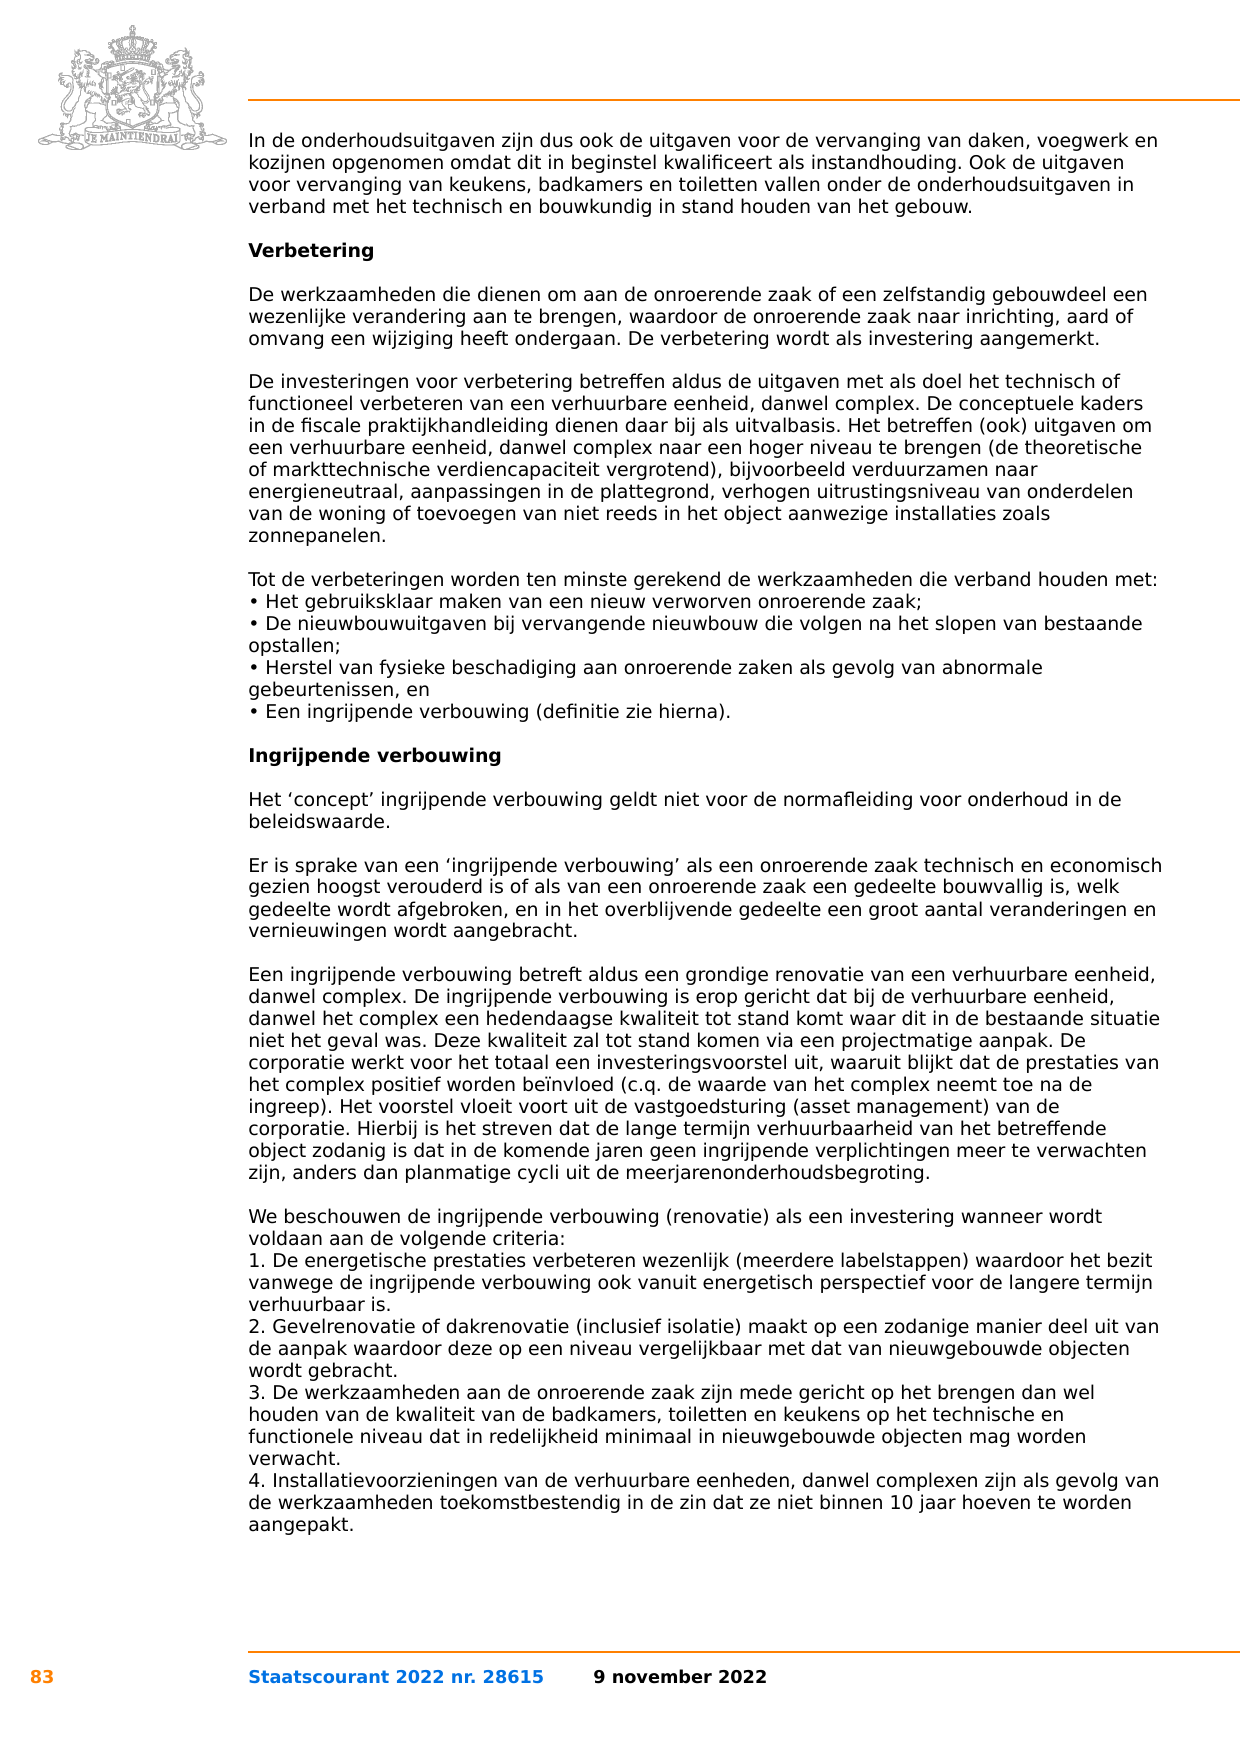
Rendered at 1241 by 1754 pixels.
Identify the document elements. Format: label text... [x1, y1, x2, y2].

subtitle Verbetering [248, 240, 1163, 262]
text Een ingrijpende verbouwing betreft aldus een grondige renovatie van een verhuurbare eenheid, danwel complex. De ingrijpende verbouwing is erop gericht dat bij de verhuurbare eenheid, danwel het complex een hedendaagse kwaliteit tot stand komt waar dit in de bestaande situatie niet het geval was. Deze kwaliteit zal tot stand komen via een projectmatige aanpak. De corporatie werkt voor het totaal een investeringsvoorstel uit, waaruit blijkt dat de prestaties van het complex positief worden beïnvloed (c.q. de waarde van het complex neemt toe na de ingreep). Het voorstel vloeit voort uit de vastgoedsturing (asset management) van de corporatie. Hierbij is het streven dat de lange termijn verhuurbaarheid van het betreffende object zodanig is dat in de komende jaren geen ingrijpende verplichtingen meer te verwachten zijn, anders dan planmatige cycli uit de meerjarenonderhoudsbegroting. [248, 964, 1163, 1184]
text De werkzaamheden die dienen om aan de onroerende zaak of een zelfstandig gebouwdeel een wezenlijke verandering aan te brengen, waardoor de onroerende zaak naar inrichting, aard of omvang een wijziging heeft ondergaan. De verbetering wordt als investering aangemerkt. [248, 283, 1163, 349]
text 1. De energetische prestaties verbeteren wezenlijk (meerdere labelstappen) waardoor het bezit vanwege de ingrijpende verbouwing ook vanuit energetisch perspectief voor de langere termijn verhuurbaar is. [248, 1250, 1163, 1316]
text De investeringen voor verbetering betreffen aldus de uitgaven met als doel het technisch of functioneel verbeteren van een verhuurbare eenheid, danwel complex. De conceptuele kaders in de fiscale praktijkhandleiding dienen daar bij als uitvalbasis. Het betreffen (ook) uitgaven om een verhuurbare eenheid, danwel complex naar een hoger niveau te brengen (de theoretische of markttechnische verdiencapaciteit vergrotend), bijvoorbeeld verduurzamen naar energieneutraal, aanpassingen in de plattegrond, verhogen uitrustingsniveau van onderdelen van de woning of toevoegen van niet reeds in het object aanwezige installaties zoals zonnepanelen. [248, 371, 1163, 547]
text Er is sprake van een ‘ingrijpende verbouwing’ als een onroerende zaak technisch en economisch gezien hoogst verouderd is of als van een onroerende zaak een gedeelte bouwvallig is, welk gedeelte wordt afgebroken, en in het overblijvende gedeelte een groot aantal veranderingen en vernieuwingen wordt aangebracht. [248, 854, 1163, 942]
text Tot de verbeteringen worden ten minste gerekend de werkzaamheden die verband houden met: [248, 569, 1163, 591]
text 3. De werkzaamheden aan de onroerende zaak zijn mede gericht op het brengen dan wel houden van de kwaliteit van de badkamers, toiletten en keukens op het technische en functionele niveau dat in redelijkheid minimaal in nieuwgebouwde objecten mag worden verwacht. [248, 1382, 1163, 1470]
text We beschouwen de ingrijpende verbouwing (renovatie) als een investering wanneer wordt voldaan aan de volgende criteria: [248, 1206, 1163, 1250]
text • Het gebruiksklaar maken van een nieuw verworven onroerende zaak; [248, 591, 1163, 613]
text • De nieuwbouwuitgaven bij vervangende nieuwbouw die volgen na het slopen van bestaande opstallen; [248, 613, 1163, 657]
text 4. Installatievoorzieningen van de verhuurbare eenheden, danwel complexen zijn als gevolg van de werkzaamheden toekomstbestendig in de zin dat ze niet binnen 10 jaar hoeven te worden aangepakt. [248, 1470, 1163, 1536]
text • Herstel van fysieke beschadiging aan onroerende zaken als gevolg van abnormale gebeurtenissen, en [248, 657, 1163, 701]
text • Een ingrijpende verbouwing (definitie zie hierna). [248, 701, 1163, 723]
picture [38, 25, 227, 150]
subtitle Ingrijpende verbouwing [248, 745, 1163, 767]
text Het ‘concept’ ingrijpende verbouwing geldt niet voor de normafleiding voor onderhoud in de beleidswaarde. [248, 789, 1163, 833]
text In de onderhoudsuitgaven zijn dus ook de uitgaven voor de vervanging van daken, voegwerk en kozijnen opgenomen omdat dit in beginstel kwalificeert als instandhouding. Ook de uitgaven voor vervanging van keukens, badkamers en toiletten vallen onder de onderhoudsuitgaven in verband met het technisch en bouwkundig in stand houden van het gebouw. [248, 130, 1163, 218]
text 2. Gevelrenovatie of dakrenovatie (inclusief isolatie) maakt op een zodanige manier deel uit van de aanpak waardoor deze op een niveau vergelijkbaar met dat van nieuwgebouwde objecten wordt gebracht. [248, 1316, 1163, 1382]
